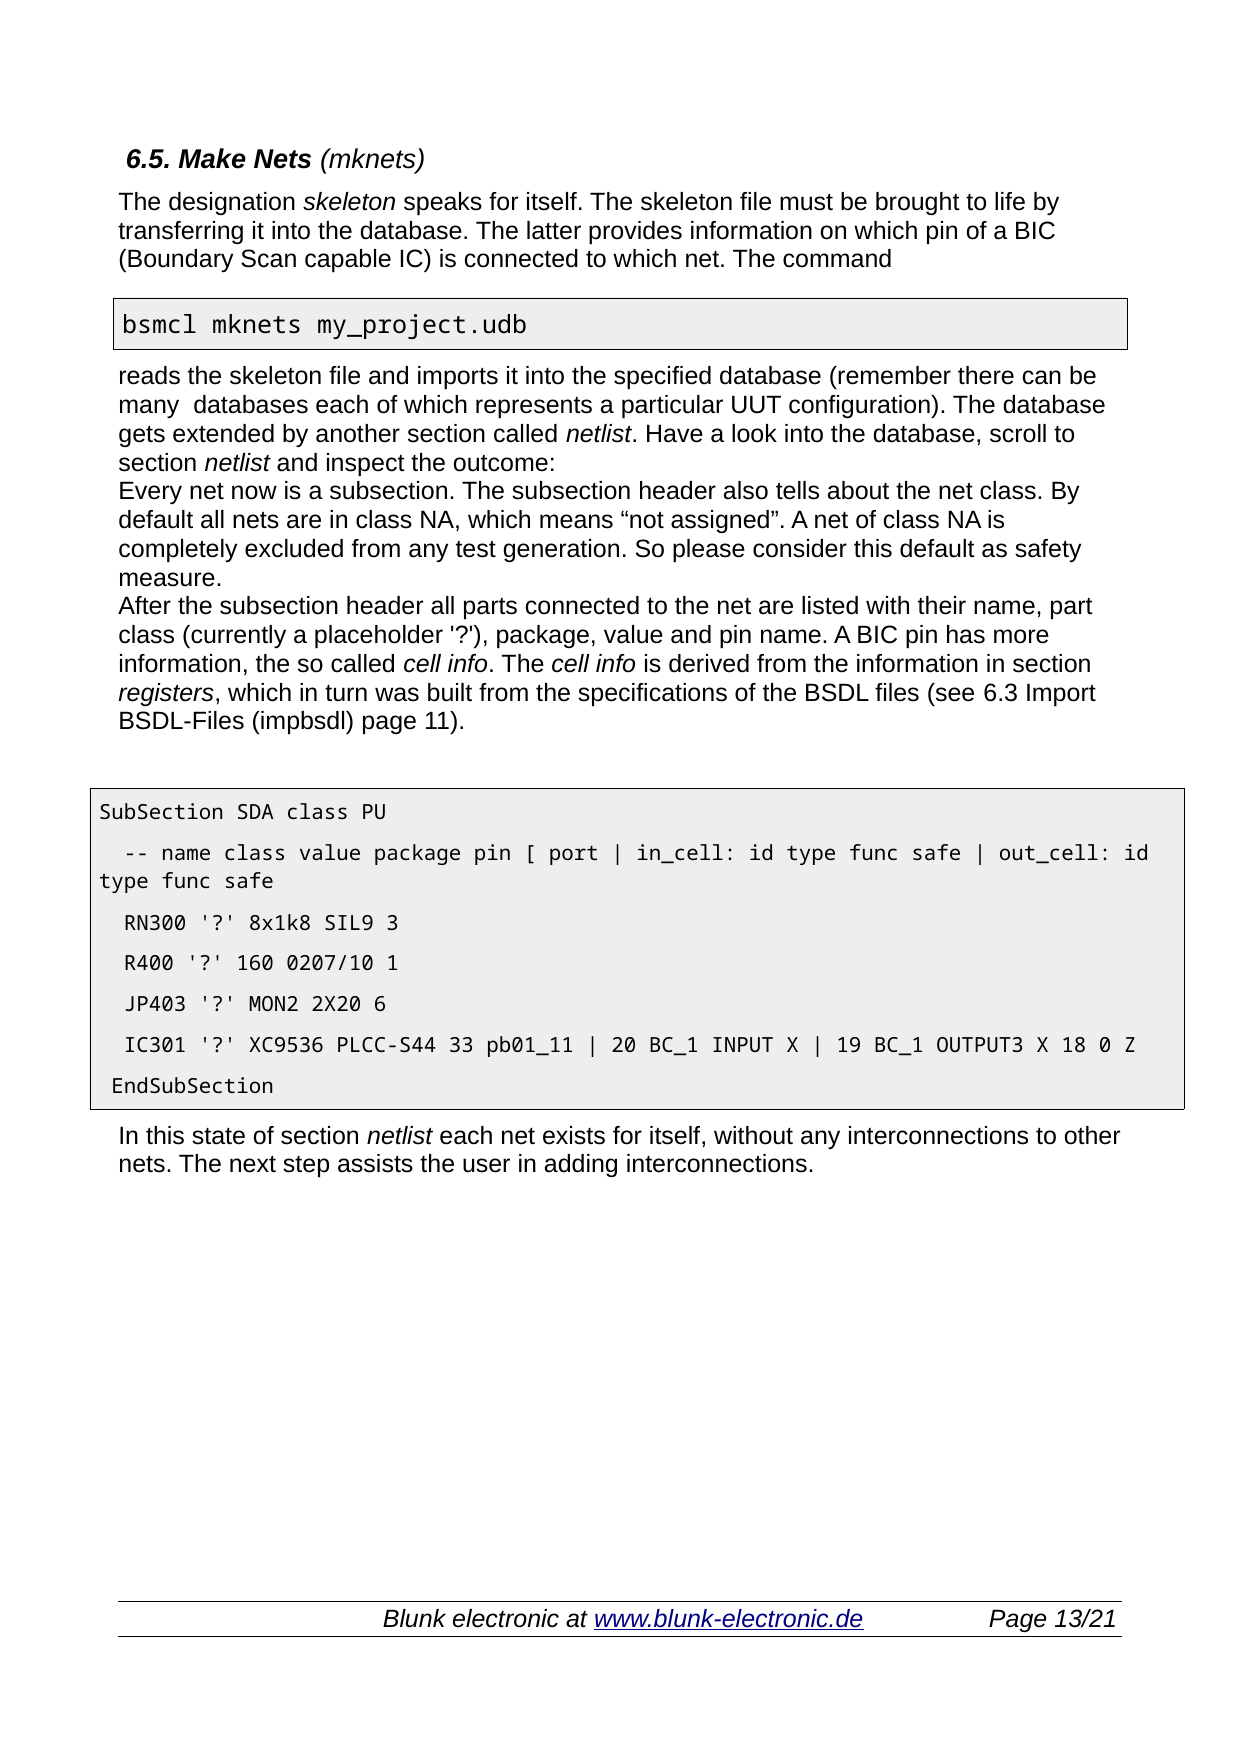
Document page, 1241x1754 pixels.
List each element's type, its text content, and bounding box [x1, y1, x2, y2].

subtitle Make Nets (mknets) [118, 143, 1122, 174]
text reads the skeleton file and imports it into the specified database (remember there can be many databases each of which represents a particular UUT configuration). The database gets extended by another section called netlist. Have a look into the database, scroll to section netlist and inspect the outcome: [118, 350, 1122, 476]
text In this state of section netlist each net exists for itself, without any interconnections to other nets. The next step assists the user in adding interconnections. [118, 1110, 1122, 1178]
text bsmcl mknets my_project.udb [122, 306, 1118, 341]
text SubSection SDA class PU [98, 797, 1175, 826]
text EndSubSection [98, 1071, 1175, 1100]
text R400 '?' 160 0207/10 1 [98, 948, 1175, 977]
text IC301 '?' XC9536 PLCC-S44 33 pb01_11 | 20 BC_1 INPUT X | 19 BC_1 OUTPUT3 X 18 0 Z [98, 1030, 1175, 1059]
text After the subsection header all parts connected to the net are listed with their name, part class (currently a placeholder '?'), package, value and pin name. A BIC pin has more information, the so called cell info. The cell info is derived from the information in section registers, which in turn was built from the specifications of the BSDL files (see 6.3 Import BSDL-Files (impbsdl) page 11). [118, 591, 1122, 735]
text The designation skeleton speaks for itself. The skeleton file must be brought to life by transferring it into the database. The latter provides information on which pin of a BIC (Boundary Scan capable IC) is connected to which net. The command [118, 187, 1122, 273]
text JP403 '?' MON2 2X20 6 [98, 989, 1175, 1018]
text [118, 286, 1122, 297]
text Every net now is a subsection. The subsection header also tells about the net class. By default all nets are in class NA, which means “not assigned”. A net of class NA is completely excluded from any test generation. So please consider this default as safety measure. [118, 476, 1122, 591]
text RN300 '?' 8x1k8 SIL9 3 [98, 908, 1175, 936]
text [118, 776, 1122, 788]
text -- name class value package pin [ port | in_cell: id type func safe | out_cell: id type func safe [98, 838, 1175, 895]
